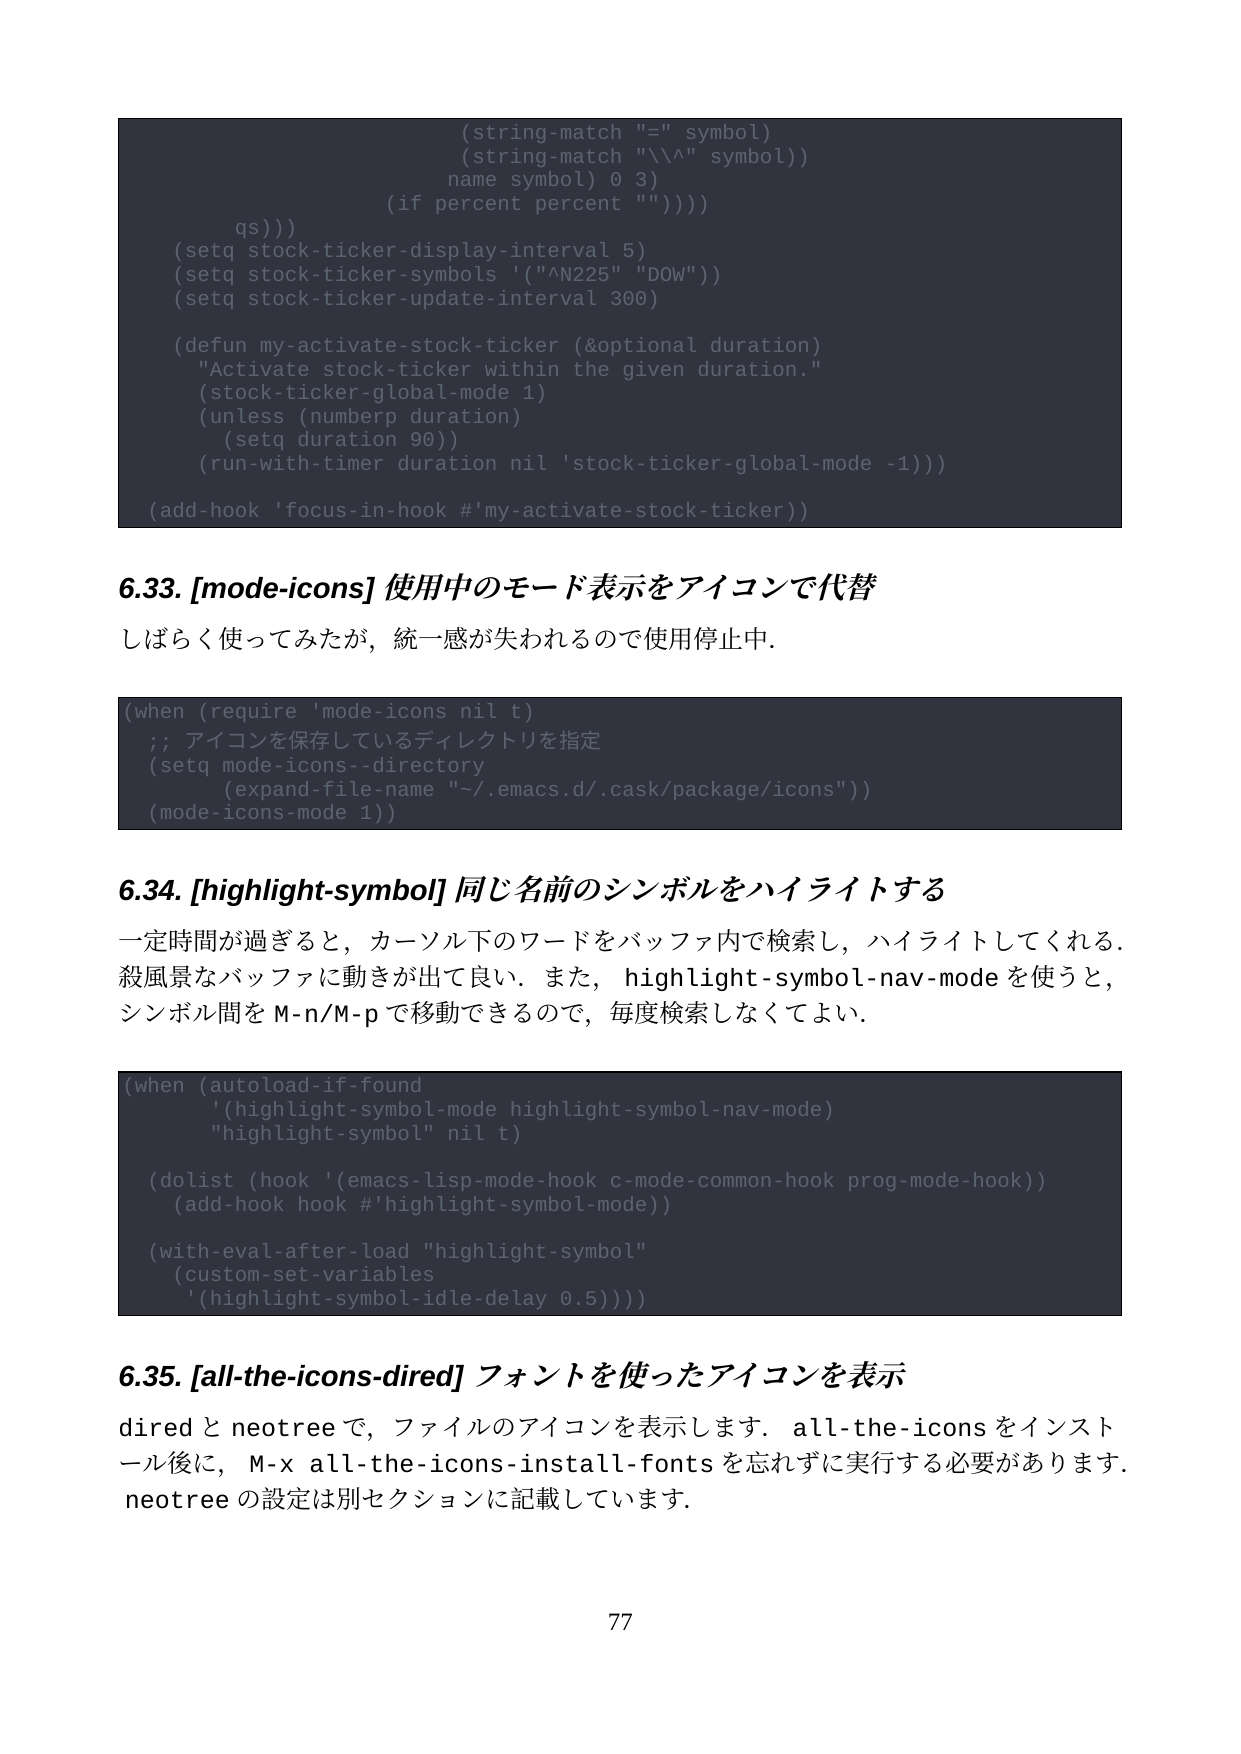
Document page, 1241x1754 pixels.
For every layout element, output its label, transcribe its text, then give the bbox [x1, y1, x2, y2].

text (setq stock-ticker-update-interval 300) [119, 284, 1121, 307]
text (if percent percent "")))) [119, 189, 1121, 213]
subtitle [mode-icons] 使用中のモード表示をアイコンで代替 [118, 565, 1122, 607]
text name symbol) 0 3) [119, 165, 1121, 189]
text (stock-ticker-global-mode 1) [119, 378, 1121, 402]
text qs))) [119, 213, 1121, 236]
text (unless (numberp duration) [119, 402, 1121, 426]
text (setq stock-ticker-display-interval 5) [119, 236, 1121, 260]
text ;; アイコンを保存しているディレクトリを指定 [119, 721, 1121, 751]
text "highlight-symbol" nil t) [119, 1119, 1121, 1142]
text dired と neotree で，ファイルのアイコンを表示します． all-the-icons をインストール後に， M-x all-the-icons-install-fonts を忘れずに実行する必要があります． neotree の設定は別セクションに記載しています． [118, 1407, 1122, 1545]
text (string-match "\\^" symbol)) [119, 142, 1121, 165]
subtitle [highlight-symbol] 同じ名前のシンボルをハイライトする [118, 867, 1122, 909]
text (mode-icons-mode 1)) [119, 798, 1121, 829]
text (expand-file-name "~/.emacs.d/.cask/package/icons")) [119, 775, 1121, 798]
text 一定時間が過ぎると，カーソル下のワードをバッファ内で検索し，ハイライトしてくれる．殺風景なバッファに動きが出て良い．また， highlight-symbol-nav-mode を使うと，シンボル間を M-n/M-p で移動できるので，毎度検索しなくてよい． [118, 922, 1122, 1059]
text '(highlight-symbol-idle-delay 0.5)))) [119, 1284, 1121, 1315]
text (add-hook hook #'highlight-symbol-mode)) [119, 1189, 1121, 1213]
text (when (autoload-if-found [119, 1073, 1121, 1095]
text (dolist (hook '(emacs-lisp-mode-hook c-mode-common-hook prog-mode-hook)) [119, 1166, 1121, 1189]
text しばらく使ってみたが，統一感が失われるので使用停止中． [118, 620, 1122, 684]
text (add-hook 'focus-in-hook #'my-activate-stock-ticker)) [119, 496, 1121, 527]
text (setq mode-icons--directory [119, 751, 1121, 775]
text (custom-set-variables [119, 1261, 1121, 1284]
text (run-with-timer duration nil 'stock-ticker-global-mode -1))) [119, 449, 1121, 473]
subtitle [all-the-icons-dired] フォントを使ったアイコンを表示 [118, 1353, 1122, 1395]
text (defun my-activate-stock-ticker (&optional duration) [119, 331, 1121, 354]
text (string-match "=" symbol) [119, 119, 1121, 142]
text (setq stock-ticker-symbols '("^N225" "DOW")) [119, 260, 1121, 284]
text (setq duration 90)) [119, 426, 1121, 449]
text (with-eval-after-load "highlight-symbol" [119, 1237, 1121, 1261]
text "Activate stock-ticker within the given duration." [119, 354, 1121, 378]
text (when (require 'mode-icons nil t) [119, 698, 1121, 721]
text '(highlight-symbol-mode highlight-symbol-nav-mode) [119, 1095, 1121, 1119]
